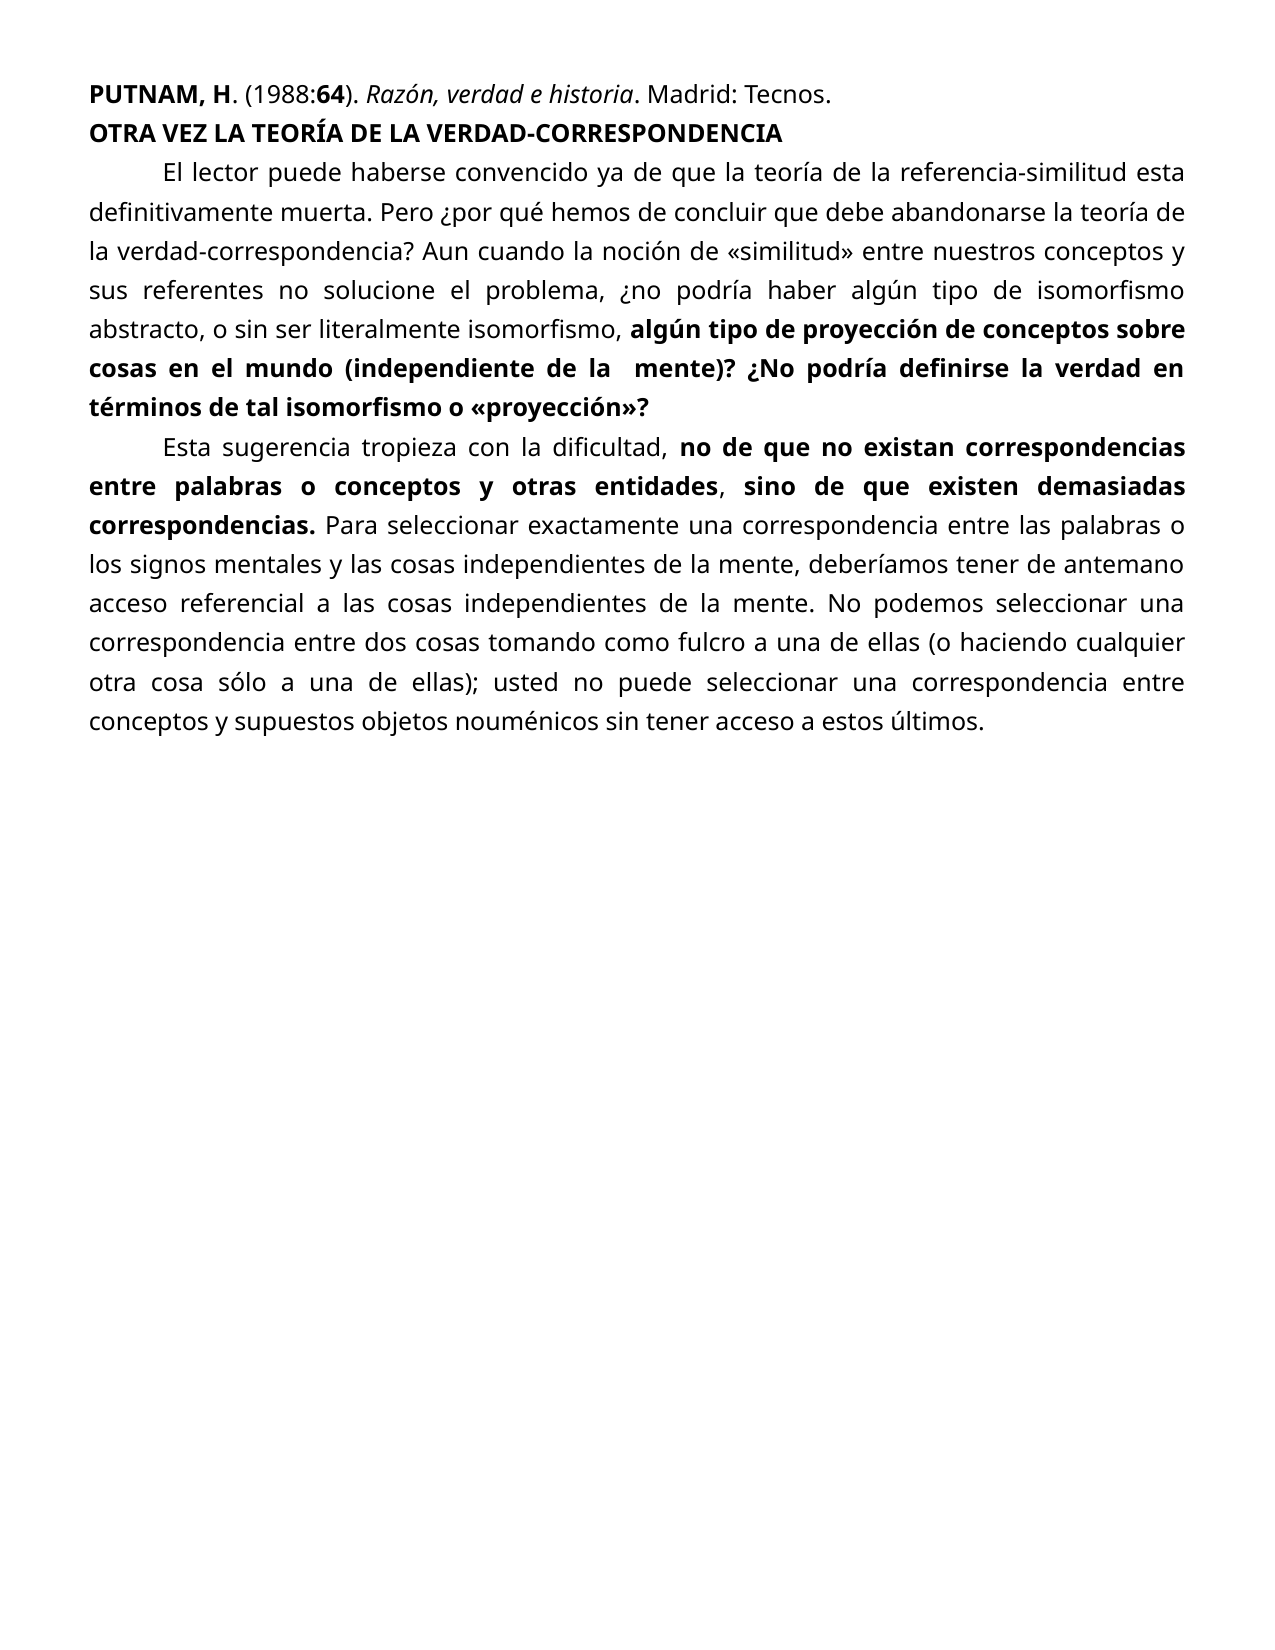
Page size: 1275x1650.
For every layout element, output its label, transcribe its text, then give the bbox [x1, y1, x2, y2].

text El lector puede haberse convencido ya de que la teoría de la referencia-similitud esta definitivamente muerta. Pero ¿por qué hemos de concluir que debe abandonarse la teoría de la verdad-correspondencia? Aun cuando la noción de «similitud» entre nuestros conceptos y sus referentes no solucione el problema, ¿no podría haber algún tipo de isomorfismo abstracto, o sin ser literalmente isomorfismo, algún tipo de proyección de conceptos sobre cosas en el mundo (independiente de la mente)? ¿No podría definirse la verdad en términos de tal isomorfismo o «proyección»? [88, 155, 1186, 424]
text PUTNAM, H. (1988:64). Razón, verdad e historia. Madrid: Tecnos. [88, 77, 1186, 111]
text Esta sugerencia tropieza con la dificultad, no de que no existan correspondencias entre palabras o conceptos y otras entidades, sino de que existen demasiadas correspondencias. Para seleccionar exactamente una correspondencia entre las palabras o los signos mentales y las cosas independientes de la mente, deberíamos tener de antemano acceso referencial a las cosas independientes de la mente. No podemos seleccionar una correspondencia entre dos cosas tomando como fulcro a una de ellas (o haciendo cualquier otra cosa sólo a una de ellas); usted no puede seleccionar una correspondencia entre conceptos y supuestos objetos nouménicos sin tener acceso a estos últimos. [88, 429, 1186, 737]
text OTRA VEZ LA TEORÍA DE LA VERDAD-CORRESPONDENCIA [88, 116, 1186, 150]
